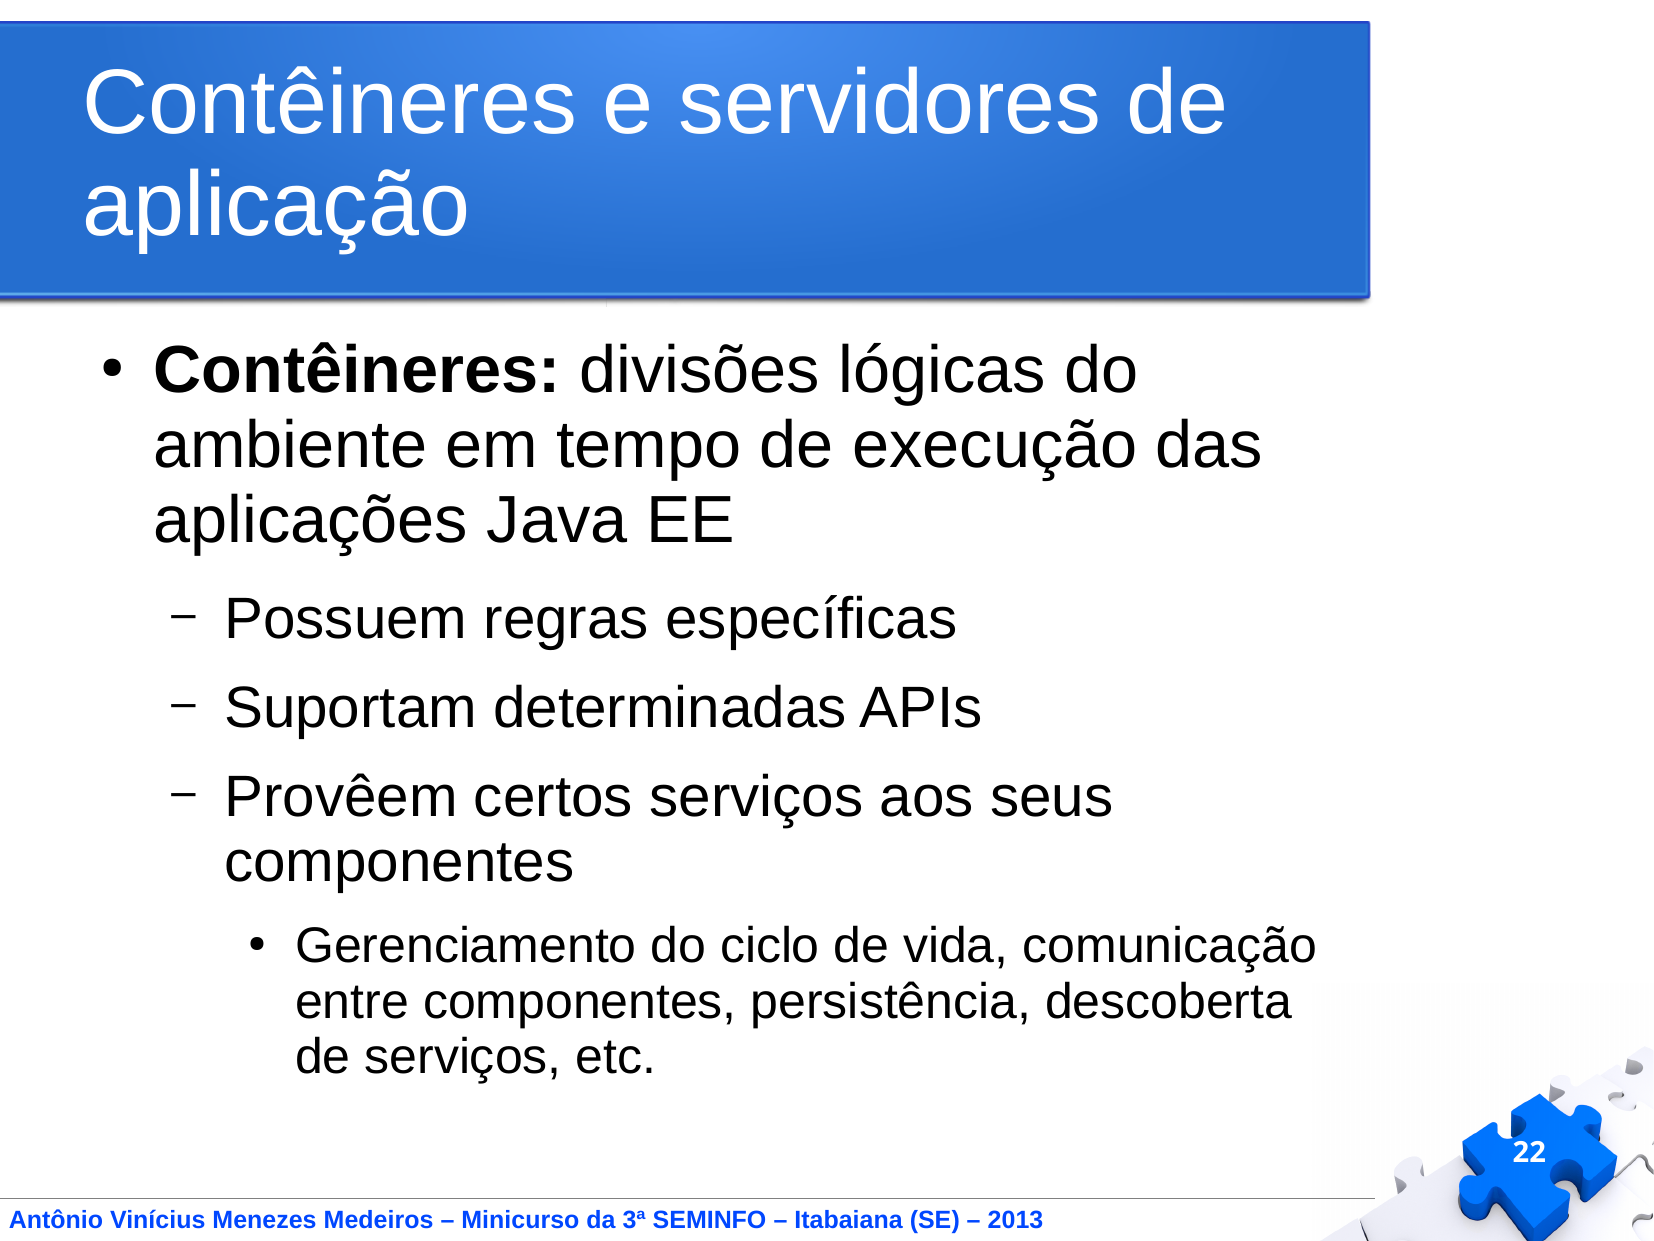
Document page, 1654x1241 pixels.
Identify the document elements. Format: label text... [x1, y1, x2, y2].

picture [0, 21, 1375, 307]
list Contêineres: divisões lógicas do ambiente em tempo de execução das aplicações Java EE Possuem regras específicas Suportam determinadas APIs Provêem certos serviços aos seus componentes Gerenciamento do ciclo de vida, comunicação entre componentes, persistência, descoberta de serviços, etc. [82, 332, 1356, 1111]
title Contêineres e servidores de aplicação [82, 49, 1323, 257]
picture [1311, 983, 1654, 1241]
